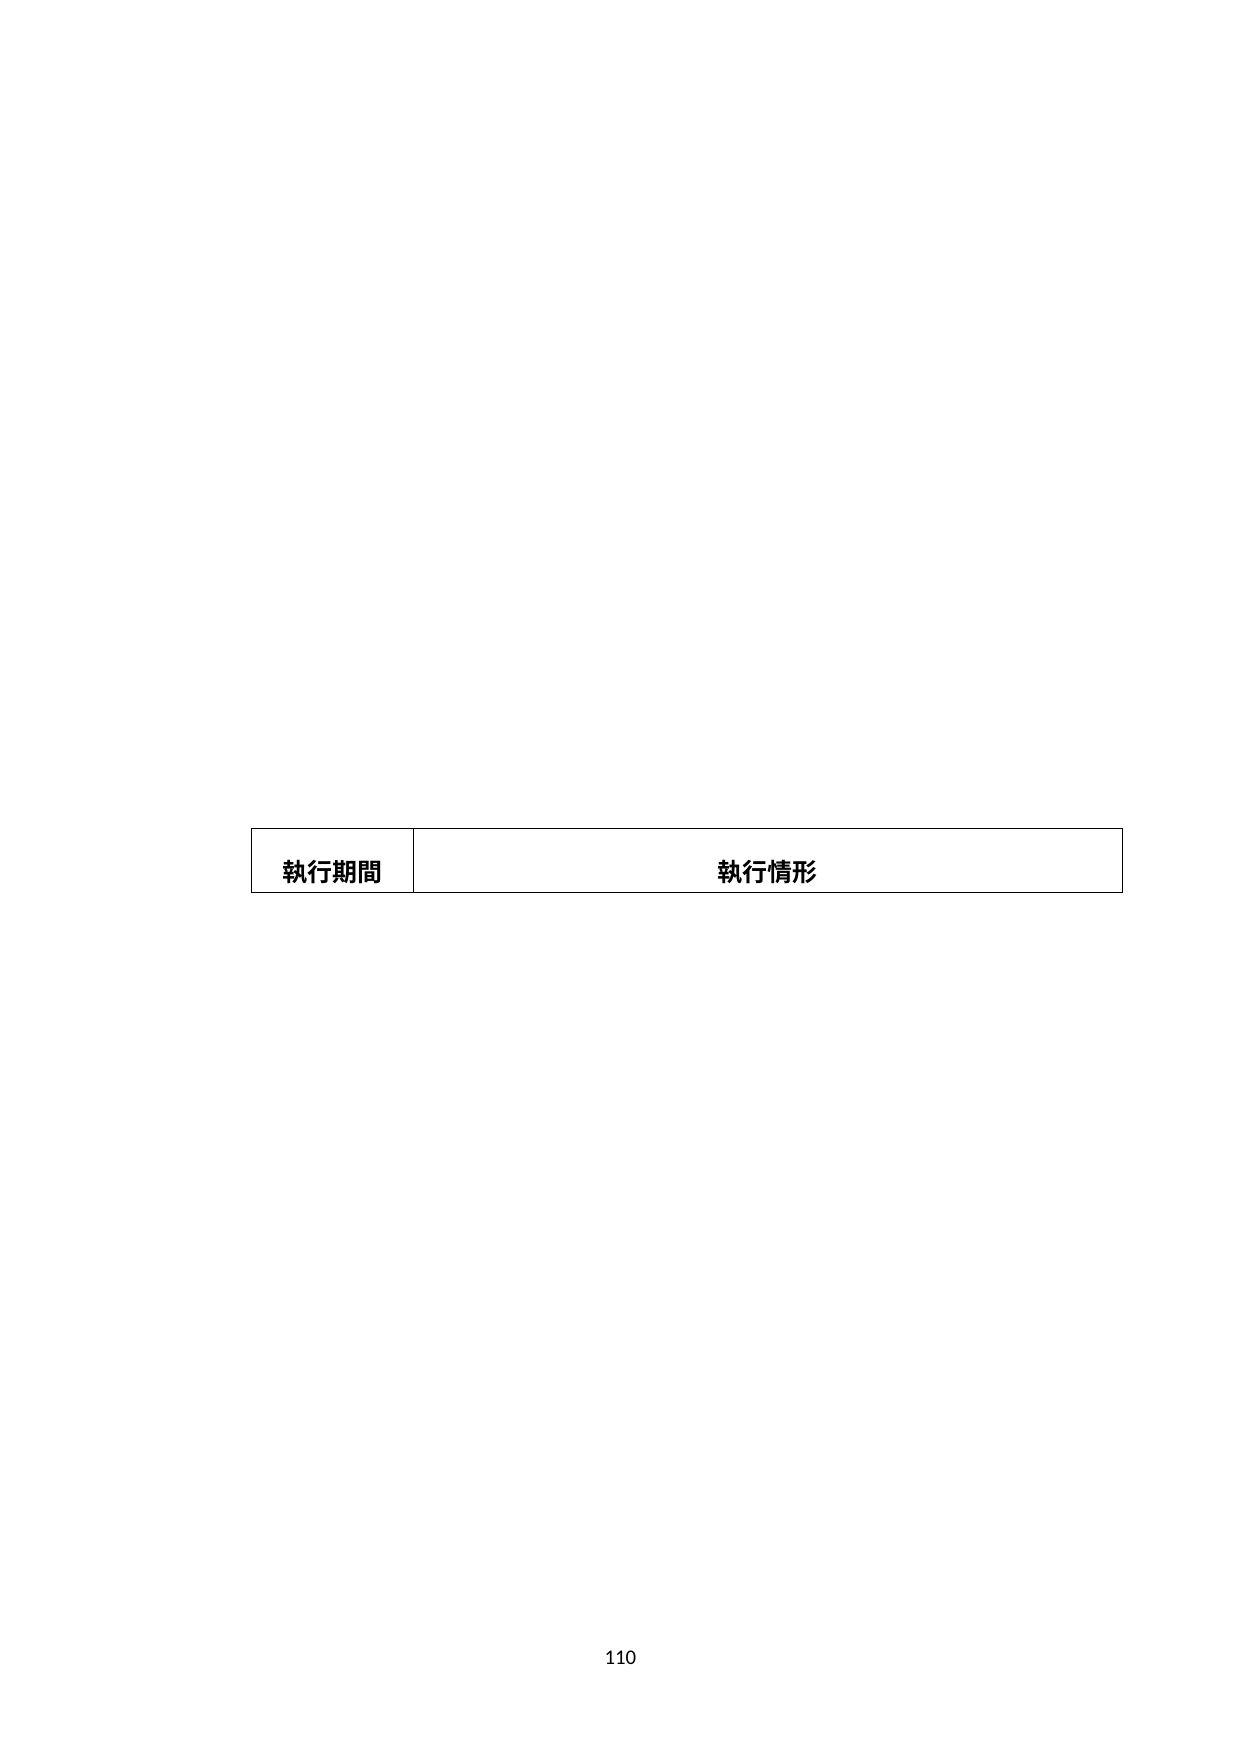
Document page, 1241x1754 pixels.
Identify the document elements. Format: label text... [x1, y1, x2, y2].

table_header 執行情形 [414, 829, 1122, 892]
table_header 執行期間 [252, 829, 413, 892]
